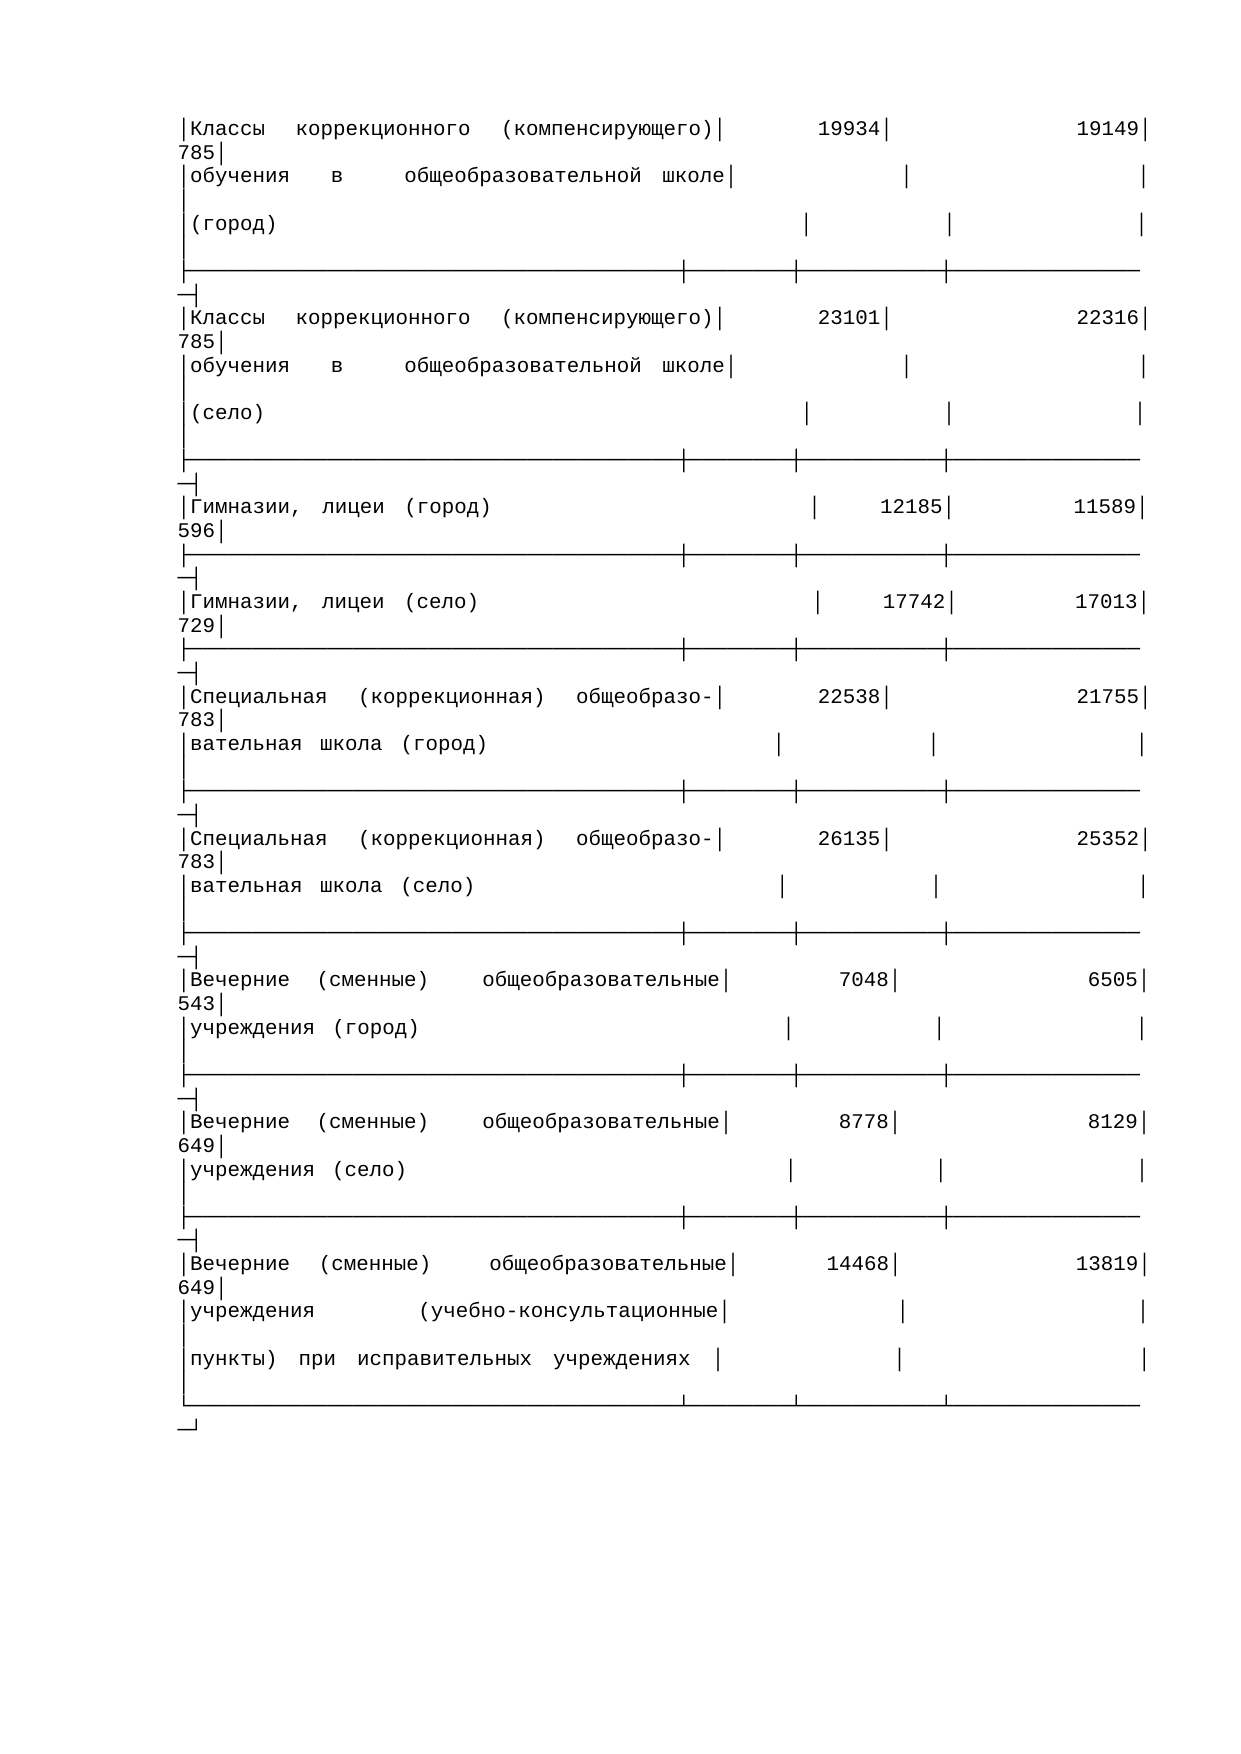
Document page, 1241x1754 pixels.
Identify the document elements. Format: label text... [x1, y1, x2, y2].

text │учреждения (город) │ │ │ │ [177, 1017, 1152, 1064]
text │Вечерние (сменные) общеобразовательные│ 14468│ 13819│ 649│ [177, 1253, 1152, 1300]
text │Гимназии, лицеи (город) │ 12185│ 11589│ 596│ [177, 496, 1152, 544]
text ├───────────────────────────────────────┼────────┼───────────┼────────────────┤ [177, 449, 1152, 496]
text │Специальная (коррекционная) общеобразо-│ 22538│ 21755│ 783│ [177, 686, 1152, 733]
text │учреждения (село) │ │ │ │ [177, 1158, 1152, 1206]
text │пункты) при исправительных учреждениях │ │ │ │ [177, 1348, 1152, 1395]
text ├───────────────────────────────────────┼────────┼───────────┼────────────────┤ [177, 260, 1152, 307]
text ├───────────────────────────────────────┼────────┼───────────┼────────────────┤ [177, 544, 1152, 591]
text │вательная школа (город) │ │ │ │ [177, 733, 1152, 780]
text │(город) │ │ │ │ [177, 213, 1152, 260]
text ├───────────────────────────────────────┼────────┼───────────┼────────────────┤ [177, 1206, 1152, 1253]
text │Классы коррекционного (компенсирующего)│ 19934│ 19149│ 785│ [177, 118, 1152, 165]
text │учреждения (учебно-консультационные│ │ │ │ [177, 1300, 1152, 1348]
text ├───────────────────────────────────────┼────────┼───────────┼────────────────┤ [177, 1064, 1152, 1111]
text ├───────────────────────────────────────┼────────┼───────────┼────────────────┤ [177, 780, 1152, 827]
text │Вечерние (сменные) общеобразовательные│ 7048│ 6505│ 543│ [177, 969, 1152, 1017]
text │Специальная (коррекционная) общеобразо-│ 26135│ 25352│ 783│ [177, 827, 1152, 875]
text │Вечерние (сменные) общеобразовательные│ 8778│ 8129│ 649│ [177, 1111, 1152, 1158]
text ├───────────────────────────────────────┼────────┼───────────┼────────────────┤ [177, 638, 1152, 686]
text └───────────────────────────────────────┴────────┴───────────┴────────────────┘ [177, 1395, 1152, 1442]
text │Классы коррекционного (компенсирующего)│ 23101│ 22316│ 785│ [177, 307, 1152, 354]
text │Гимназии, лицеи (село) │ 17742│ 17013│ 729│ [177, 591, 1152, 638]
text ├───────────────────────────────────────┼────────┼───────────┼────────────────┤ [177, 922, 1152, 969]
text │обучения в общеобразовательной школе│ │ │ │ [177, 165, 1152, 213]
text │(село) │ │ │ │ [177, 402, 1152, 449]
text │вательная школа (село) │ │ │ │ [177, 875, 1152, 922]
text │обучения в общеобразовательной школе│ │ │ │ [177, 354, 1152, 402]
